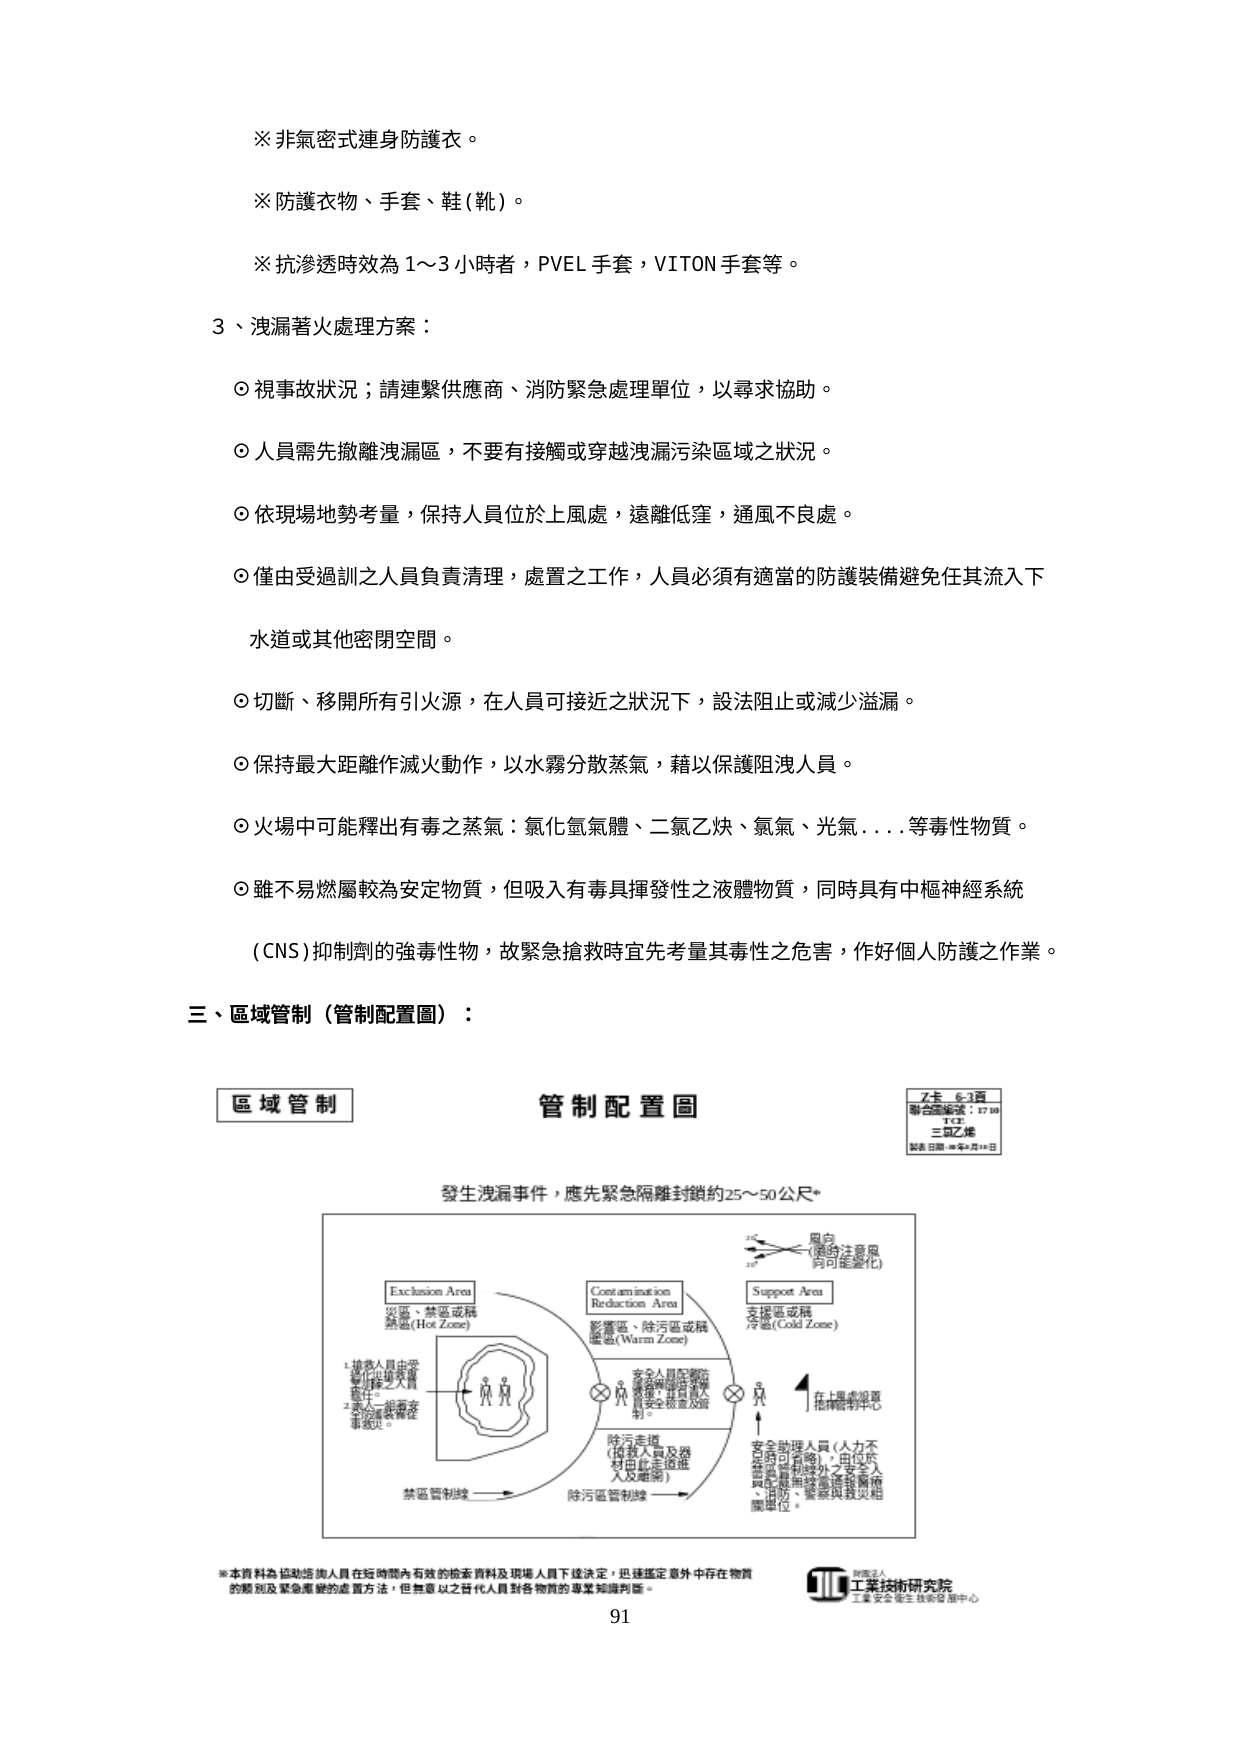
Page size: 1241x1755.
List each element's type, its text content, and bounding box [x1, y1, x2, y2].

text ⊙視事故狀況；請連繫供應商、消防緊急處理單位，以尋求協助。 [187, 346, 1053, 409]
text ３、洩漏著火處理方案： [187, 284, 1053, 346]
text ⊙人員需先撤離洩漏區，不要有接觸或穿越洩漏污染區域之狀況。 [187, 409, 1053, 471]
text ※防護衣物、手套、鞋(靴)。 [187, 159, 1053, 221]
text ⊙雖不易燃屬較為安定物質，但吸入有毒具揮發性之液體物質，同時具有中樞神經系統(CNS)抑制劑的強毒性物，故緊急搶救時宜先考量其毒性之危害，作好個人防護之作業。 [229, 846, 1053, 971]
text 三、區域管制（管制配置圖）： [187, 971, 1053, 1596]
text ⊙火場中可能釋出有毒之蒸氣：氯化氫氣體、二氯乙炔、氯氣、光氣....等毒性物質。 [229, 784, 1053, 846]
text ⊙僅由受過訓之人員負責清理，處置之工作，人員必須有適當的防護裝備避免任其流入下水道或其他密閉空間。 [229, 534, 1053, 659]
text ⊙依現場地勢考量，保持人員位於上風處，遠離低窪，通風不良處。 [187, 471, 1053, 534]
text ⊙保持最大距離作滅火動作，以水霧分散蒸氣，藉以保護阻洩人員。 [229, 721, 1053, 784]
text ※抗滲透時效為1～3小時者，PVEL手套，VITON手套等。 [187, 221, 1053, 284]
text ⊙切斷、移開所有引火源，在人員可接近之狀況下，設法阻止或減少溢漏。 [229, 659, 1053, 721]
text ※非氣密式連身防護衣。 [187, 96, 1053, 159]
